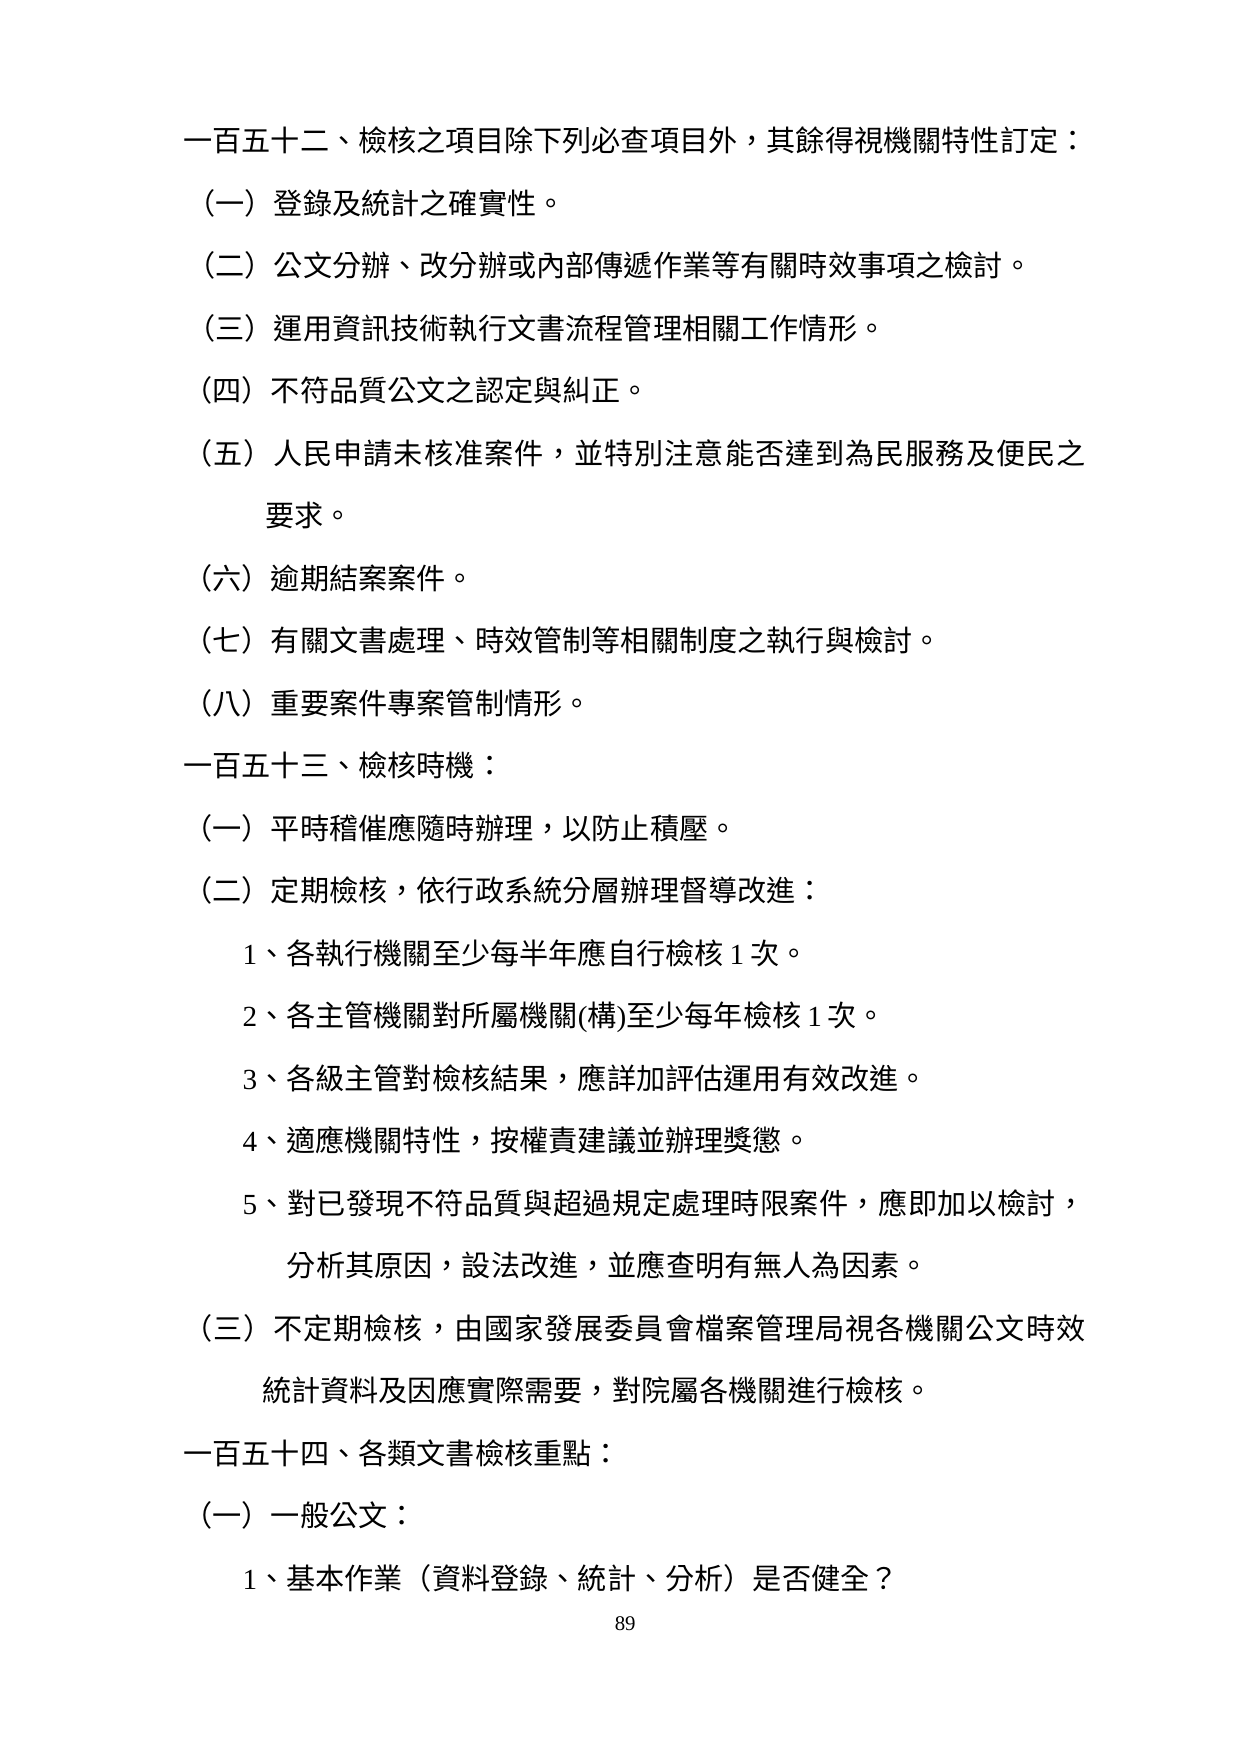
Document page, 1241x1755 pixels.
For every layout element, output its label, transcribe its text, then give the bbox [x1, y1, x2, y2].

text 4、適應機關特性，按權責建議並辦理獎懲。 [242, 1097, 1087, 1160]
text （二）公文分辦、改分辦或內部傳遞作業等有關時效事項之檢討。 [186, 222, 1087, 285]
text 2、各主管機關對所屬機關(構)至少每年檢核1次。 [242, 972, 1087, 1035]
text （一）平時稽催應隨時辦理，以防止積壓。 [183, 785, 1087, 847]
text （四）不符品質公文之認定與糾正。 [183, 347, 1087, 410]
text 一百五十四、各類文書檢核重點： [183, 1410, 1087, 1472]
text 3、各級主管對檢核結果，應詳加評估運用有效改進。 [242, 1035, 1087, 1097]
text 一百五十三、檢核時機： [183, 722, 1087, 785]
text 一百五十二、檢核之項目除下列必查項目外，其餘得視機關特性訂定： [183, 97, 1087, 160]
text 1、基本作業（資料登錄、統計、分析）是否健全？ [242, 1535, 1087, 1597]
text （三）運用資訊技術執行文書流程管理相關工作情形。 [186, 285, 1087, 347]
text （三）不定期檢核，由國家發展委員會檔案管理局視各機關公文時效統計資料及因應實際需要，對院屬各機關進行檢核。 [183, 1285, 1087, 1410]
text （一）一般公文： [183, 1472, 1087, 1535]
text 5、對已發現不符品質與超過規定處理時限案件，應即加以檢討，分析其原因，設法改進，並應查明有無人為因素。 [242, 1160, 1087, 1285]
text （六）逾期結案案件。 [183, 535, 1087, 597]
text （七）有關文書處理、時效管制等相關制度之執行與檢討。 [183, 597, 1087, 660]
text （一）登錄及統計之確實性。 [186, 160, 1087, 222]
text （五）人民申請未核准案件，並特別注意能否達到為民服務及便民之要求。 [183, 410, 1087, 535]
text （八）重要案件專案管制情形。 [183, 660, 1087, 722]
text 1、各執行機關至少每半年應自行檢核1次。 [242, 910, 1087, 972]
text （二）定期檢核，依行政系統分層辦理督導改進： [183, 847, 1087, 910]
